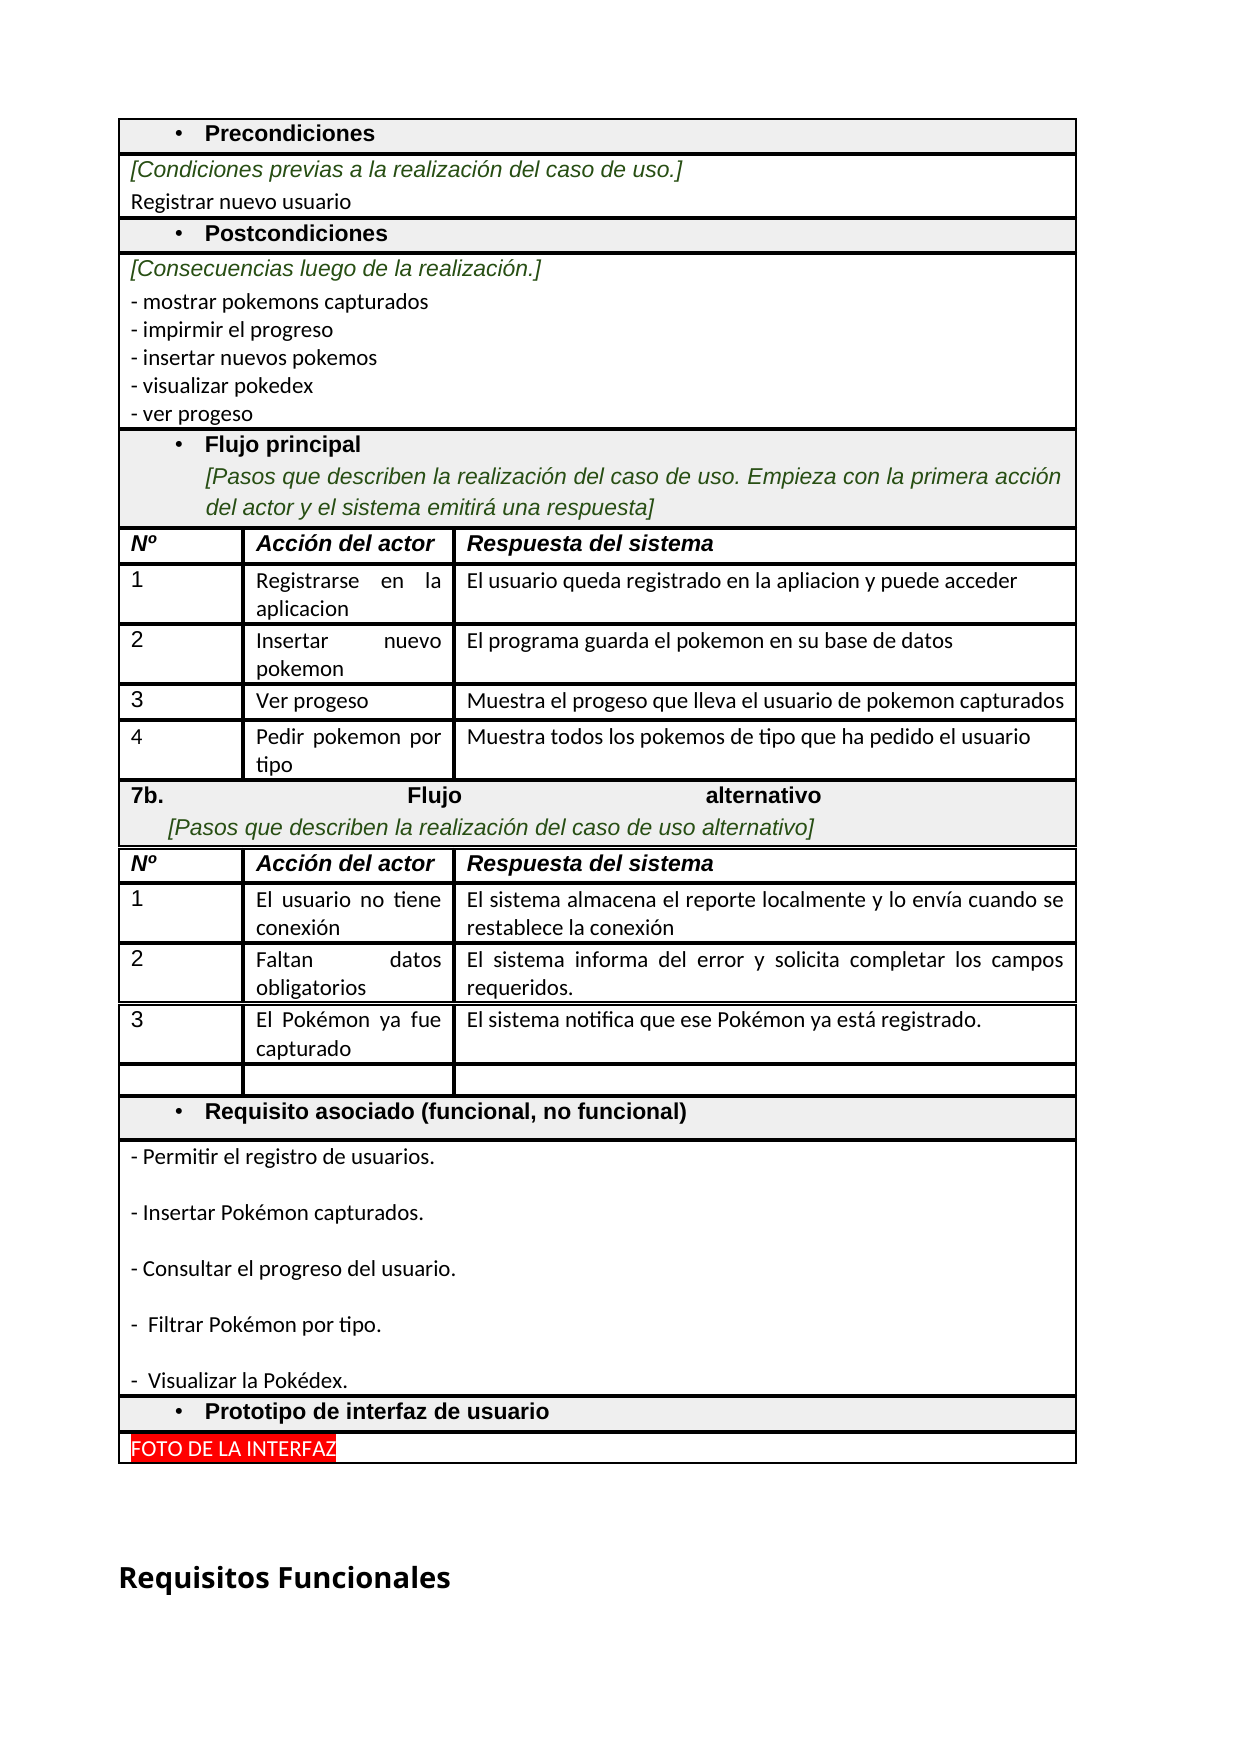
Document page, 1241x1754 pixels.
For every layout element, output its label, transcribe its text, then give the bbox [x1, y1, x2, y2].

table_cell Prototipo de interfaz de usuario [120, 1398, 1075, 1430]
table_cell Nº [120, 850, 241, 881]
table_cell 7b. Flujo alternativo [Pasos que describen la realización del caso de uso alternativo] [120, 782, 1075, 845]
table_cell Postcondiciones [120, 220, 1075, 251]
table_cell Requisito asociado (funcional, no funcional) [120, 1098, 1075, 1138]
table_cell 2 [120, 945, 241, 1001]
table_cell Pedir pokemon por tipo [245, 722, 452, 778]
table_cell 1 [120, 885, 241, 941]
table_cell El usuario no tiene conexión [245, 885, 452, 941]
table_cell Respuesta del sistema [456, 530, 1075, 562]
table_cell El Pokémon ya fue capturado [245, 1006, 452, 1062]
table_cell Precondiciones [120, 120, 1075, 152]
table_cell 2 [120, 626, 241, 682]
table_cell Registrarse en la aplicacion [245, 566, 452, 622]
table_cell 3 [120, 686, 241, 718]
table_cell Acción del actor [245, 850, 452, 881]
table_cell Respuesta del sistema [456, 850, 1075, 881]
table_cell 1 [120, 566, 241, 622]
table_cell 3 [120, 1006, 241, 1062]
table_cell - Permitir el registro de usuarios. - Insertar Pokémon capturados. - Consultar el progreso del usuario. - Filtrar Pokémon por tipo. - Visualizar la Pokédex. [120, 1142, 1075, 1394]
table_cell [245, 1066, 452, 1094]
table_cell Faltan datos obligatorios [245, 945, 452, 1001]
table_cell El sistema informa del error y solicita completar los campos requeridos. [456, 945, 1075, 1001]
table_cell 4 [120, 722, 241, 778]
table_cell [456, 1066, 1075, 1094]
table_cell Insertar nuevo pokemon [245, 626, 452, 682]
table_cell Ver progeso [245, 686, 452, 718]
table_cell El sistema almacena el reporte localmente y lo envía cuando se restablece la conexión [456, 885, 1075, 941]
text Requisitos Funcionales [118, 1557, 1122, 1597]
table_cell [120, 1066, 241, 1094]
table_cell [Condiciones previas a la realización del caso de uso.] Registrar nuevo usuario [120, 156, 1075, 216]
table_cell El programa guarda el pokemon en su base de datos [456, 626, 1075, 682]
table_cell Muestra el progeso que lleva el usuario de pokemon capturados [456, 686, 1075, 718]
table_cell El usuario queda registrado en la apliacion y puede acceder [456, 566, 1075, 622]
table_cell Nº [120, 530, 241, 562]
table_cell Acción del actor [245, 530, 452, 562]
table_cell Flujo principal [Pasos que describen la realización del caso de uso. Empieza con la primera acción del actor y el sistema emitirá una respuesta] [120, 431, 1075, 526]
table_cell FOTO DE LA INTERFAZ [120, 1434, 1075, 1462]
table_cell El sistema notifica que ese Pokémon ya está registrado. [456, 1006, 1075, 1062]
table_cell Muestra todos los pokemos de tipo que ha pedido el usuario [456, 722, 1075, 778]
table_cell [Consecuencias luego de la realización.] - mostrar pokemons capturados - impirmir el progreso - insertar nuevos pokemos - visualizar pokedex - ver progeso [120, 255, 1075, 427]
